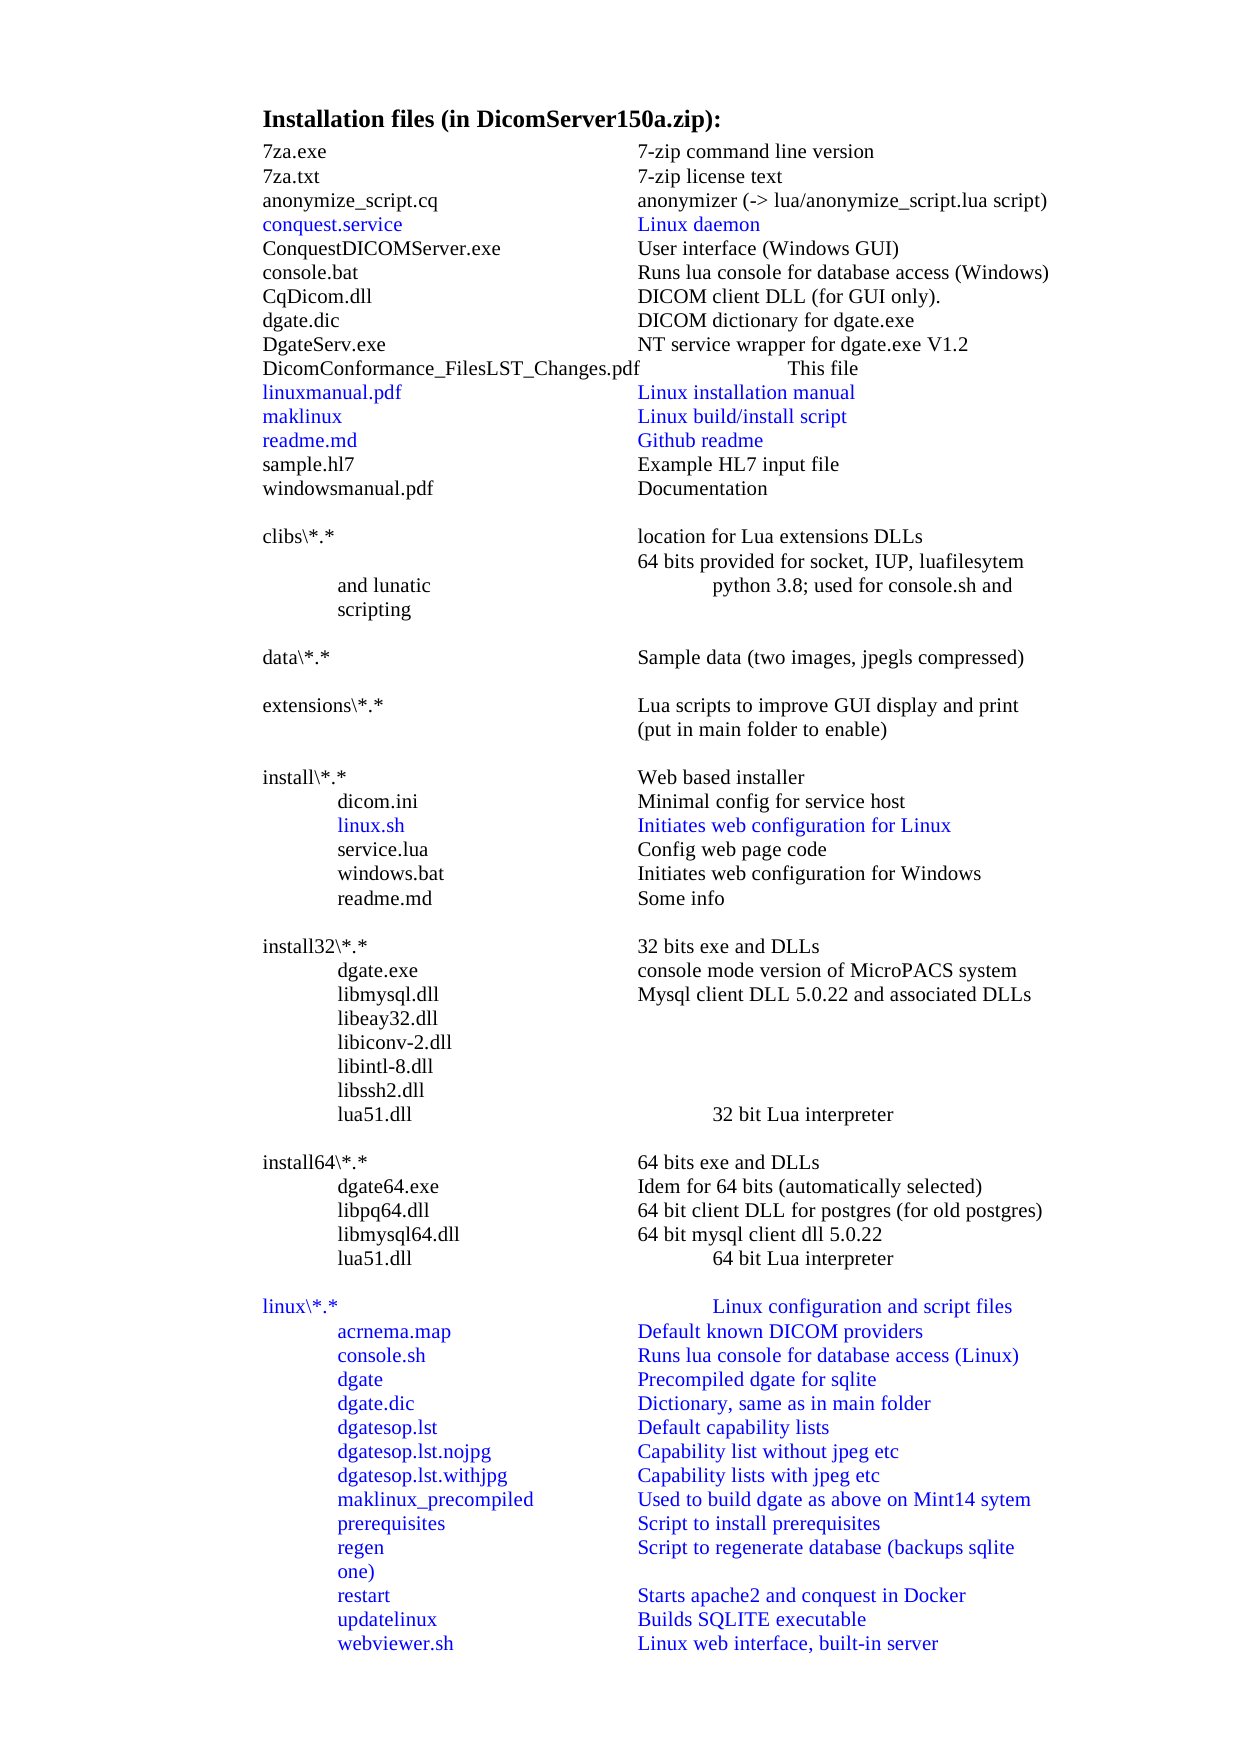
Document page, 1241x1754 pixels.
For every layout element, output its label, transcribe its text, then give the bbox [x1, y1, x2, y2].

text regen Script to regenerate database (backups sqlite one) [262, 1535, 1053, 1583]
text install\*.* Web based installer [262, 765, 1053, 789]
text Installation files (in DicomServer150a.zip): [262, 104, 1053, 133]
text dgatesop.lst.withjpg Capability lists with jpeg etc [262, 1463, 1053, 1487]
text maklinux_precompiled Used to build dgate as above on Mint14 sytem [262, 1487, 1053, 1511]
text 64 bits provided for socket, IUP, luafilesytem and lunatic python 3.8; used for console.sh and scripting [262, 548, 1053, 621]
text sample.hl7 Example HL7 input file [262, 452, 1053, 476]
text libssh2.dll [262, 1078, 1053, 1102]
text libiconv-2.dll [262, 1030, 1053, 1054]
text linuxmanual.pdf Linux installation manual [262, 380, 1053, 404]
text data\*.* Sample data (two images, jpegls compressed) [262, 645, 1053, 669]
text conquest.service Linux daemon [262, 212, 1053, 236]
text libmysql64.dll 64 bit mysql client dll 5.0.22 [262, 1222, 1053, 1246]
text install64\*.* 64 bits exe and DLLs [262, 1150, 1053, 1174]
text 7za.txt 7-zip license text [262, 163, 1053, 187]
text linux.sh Initiates web configuration for Linux [262, 813, 1053, 837]
text restart Starts apache2 and conquest in Docker [262, 1583, 1053, 1607]
text (put in main folder to enable) [262, 717, 1053, 741]
text DicomConformance_FilesLST_Changes.pdf This file [262, 356, 1053, 380]
text updatelinux Builds SQLITE executable [262, 1607, 1053, 1631]
text lua51.dll 64 bit Lua interpreter [262, 1246, 1053, 1270]
text windows.bat Initiates web configuration for Windows [262, 861, 1053, 885]
text install32\*.* 32 bits exe and DLLs [262, 933, 1053, 957]
text linux\*.* Linux configuration and script files [262, 1294, 1053, 1318]
text dgate.dic Dictionary, same as in main folder [262, 1391, 1053, 1415]
text webviewer.sh Linux web interface, built-in server [262, 1631, 1053, 1655]
text dicom.ini Minimal config for service host [262, 789, 1053, 813]
text libintl-8.dll [262, 1054, 1053, 1078]
text dgatesop.lst Default capability lists [262, 1415, 1053, 1439]
text dgate.dic DICOM dictionary for dgate.exe [262, 308, 1053, 332]
text ConquestDICOMServer.exe User interface (Windows GUI) [262, 236, 1053, 260]
text lua51.dll 32 bit Lua interpreter [262, 1102, 1053, 1126]
text prerequisites Script to install prerequisites [262, 1511, 1053, 1535]
text maklinux Linux build/install script [262, 404, 1053, 428]
text readme.md Some info [262, 885, 1053, 909]
text dgate.exe console mode version of MicroPACS system [262, 957, 1053, 982]
text extensions\*.* Lua scripts to improve GUI display and print [262, 693, 1053, 717]
text dgatesop.lst.nojpg Capability list without jpeg etc [262, 1439, 1053, 1463]
text dgate64.exe Idem for 64 bits (automatically selected) [262, 1174, 1053, 1198]
text libpq64.dll 64 bit client DLL for postgres (for old postgres) [262, 1198, 1053, 1222]
text libmysql.dll Mysql client DLL 5.0.22 and associated DLLs [262, 982, 1053, 1006]
text windowsmanual.pdf Documentation [262, 476, 1053, 500]
text anonymize_script.cq anonymizer (-> lua/anonymize_script.lua script) [262, 187, 1053, 212]
text console.sh Runs lua console for database access (Linux) [262, 1342, 1053, 1367]
text readme.md Github readme [262, 428, 1053, 452]
text DgateServ.exe NT service wrapper for dgate.exe V1.2 [262, 332, 1053, 356]
text clibs\*.* location for Lua extensions DLLs [262, 524, 1053, 548]
text CqDicom.dll DICOM client DLL (for GUI only). [262, 284, 1053, 308]
text 7za.exe 7-zip command line version [262, 139, 1053, 163]
text libeay32.dll [262, 1006, 1053, 1030]
text console.bat Runs lua console for database access (Windows) [262, 260, 1053, 284]
text dgate Precompiled dgate for sqlite [262, 1367, 1053, 1391]
text service.lua Config web page code [262, 837, 1053, 861]
text acrnema.map Default known DICOM providers [262, 1318, 1053, 1342]
